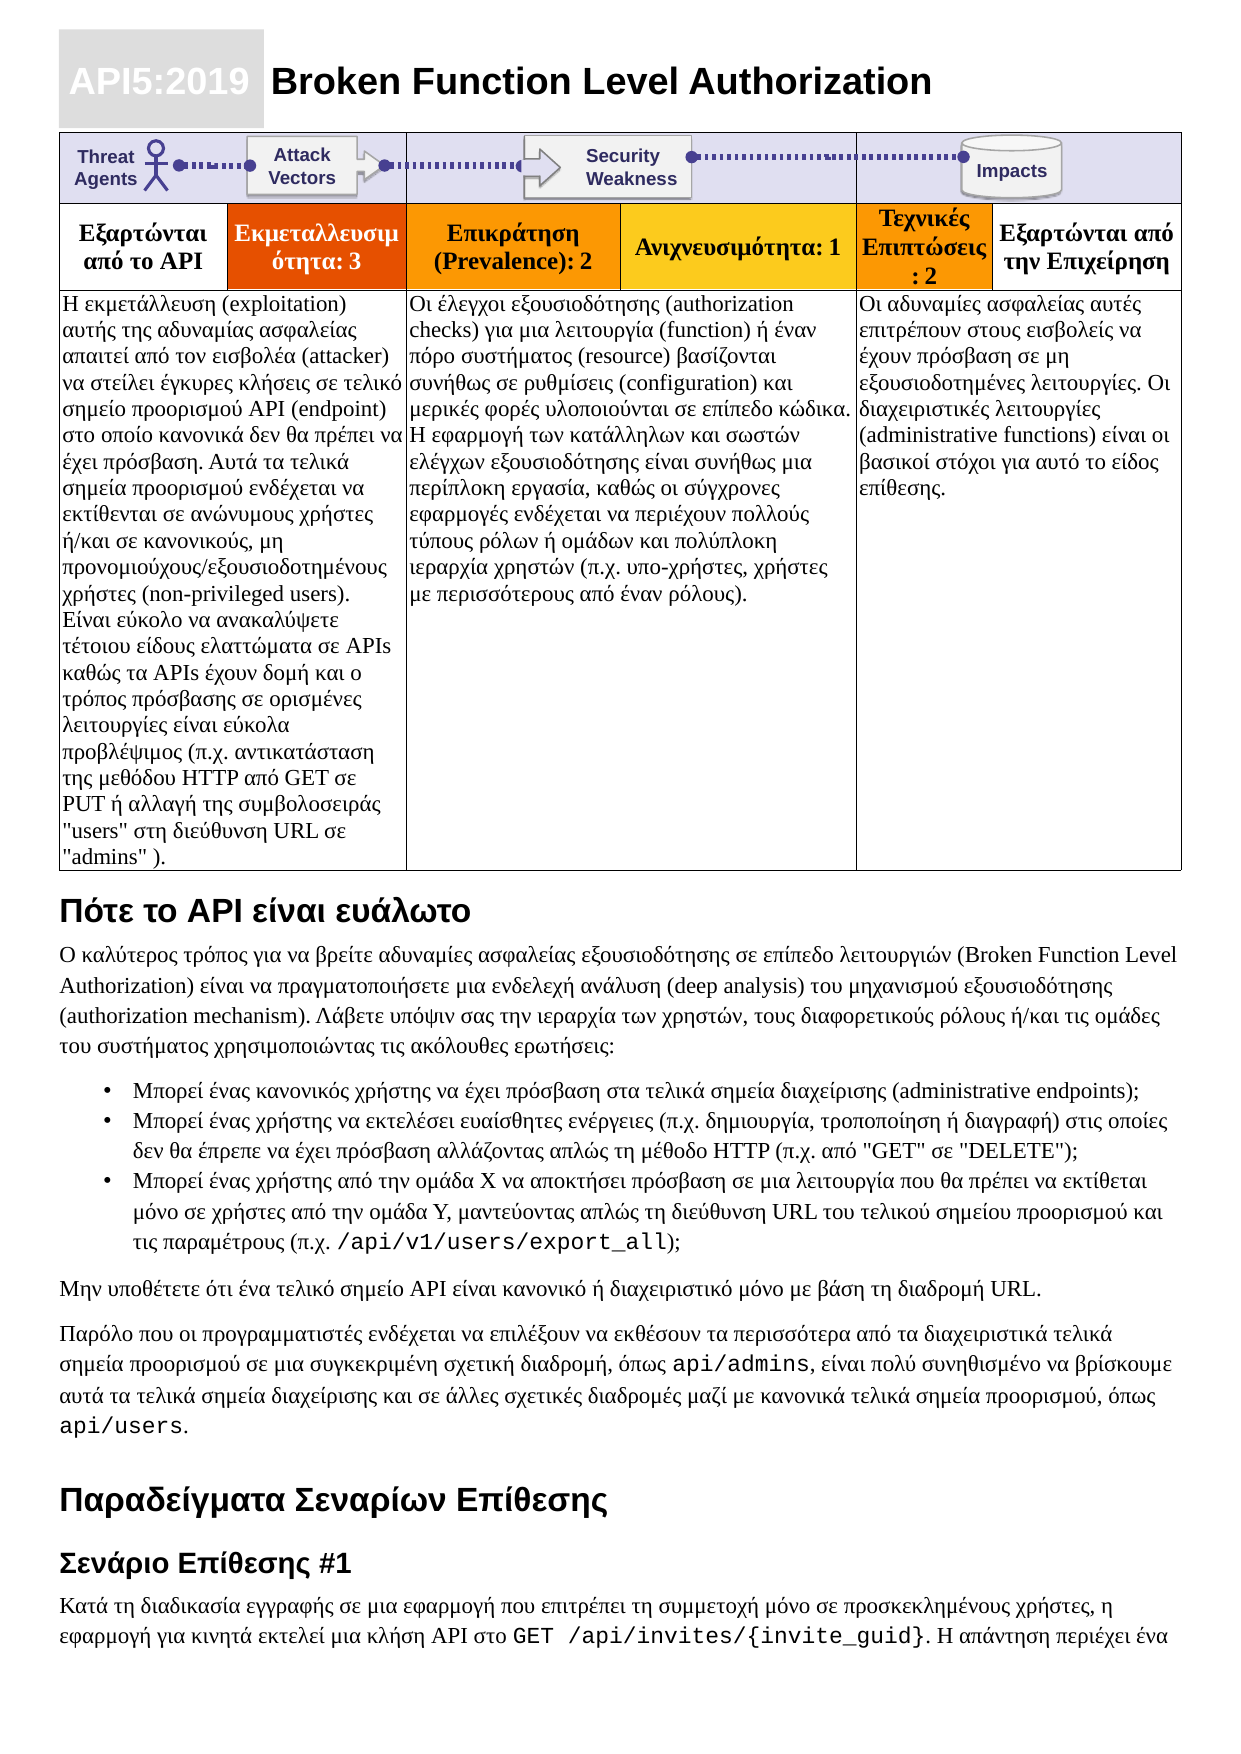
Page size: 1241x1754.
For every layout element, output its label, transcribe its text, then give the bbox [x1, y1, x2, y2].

subtitle Παραδείγματα Σεναρίων Επίθεσης [59, 1480, 1181, 1519]
text Ο καλύτερος τρόπος για να βρείτε αδυναμίες ασφαλείας εξουσιοδότησης σε επίπεδο λειτουργιών (Broken Function Level Authorization) είναι να πραγματοποιήσετε μια ενδελεχή ανάλυση (deep analysis) του μηχανισμού εξουσιοδότησης (authorization mechanism). Λάβετε υπόψιν σας την ιεραρχία των χρηστών, τους διαφορετικούς ρόλους ή/και τις ομάδες του συστήματος χρησιμοποιώντας τις ακόλουθες ερωτήσεις: [59, 942, 1181, 1058]
subtitle Πότε το API είναι ευάλωτο [59, 890, 1181, 929]
table_header [620, 133, 856, 203]
table_cell Εξαρτώνται από την Επιχείρηση [993, 204, 1181, 289]
table_cell Οι αδυναμίες ασφαλείας αυτές επιτρέπουν στους εισβολείς να έχουν πρόσβαση σε μη εξουσιοδοτημένες λειτουργίες. Οι διαχειριστικές λειτουργίες (administrative functions) είναι οι βασικοί στόχοι για αυτό το είδος επίθεσης. [857, 291, 1181, 869]
text Μην υποθέτετε ότι ένα τελικό σημείο API είναι κανονικό ή διαχειριστικό μόνο με βάση τη διαδρομή URL. [59, 1275, 1181, 1301]
table_cell Η εκμετάλλευση (exploitation) αυτής της αδυναμίας ασφαλείας απαιτεί από τον εισβολέα (attacker) να στείλει έγκυρες κλήσεις σε τελικό σημείο προορισμού API (endpoint) στο οποίο κανονικά δεν θα πρέπει να έχει πρόσβαση. Αυτά τα τελικά σημεία προορισμού ενδέχεται να εκτίθενται σε ανώνυμους χρήστες ή/και σε κανονικούς, μη προνομιούχους/εξουσιοδοτημένους χρήστες (non-privileged users). Είναι εύκολο να ανακαλύψετε τέτοιου είδους ελαττώματα σε APIs καθώς τα APIs έχουν δομή και ο τρόπος πρόσβασης σε ορισμένες λειτουργίες είναι εύκολα προβλέψιμος (π.χ. αντικατάσταση της μεθόδου HTTP από GET σε PUT ή αλλαγή της συμβολοσειράς "users" στη διεύθυνση URL σε "admins" ). [60, 291, 406, 869]
table_header [407, 133, 620, 203]
table_header [992, 133, 1181, 203]
table_header [857, 133, 992, 203]
text Παρόλο που οι προγραμματιστές ενδέχεται να επιλέξουν να εκθέσουν τα περισσότερα από τα διαχειριστικά τελικά σημεία προορισμού σε μια συγκεκριμένη σχετική διαδρομή, όπως api/admins, είναι πολύ συνηθισμένο να βρίσκουμε αυτά τα τελικά σημεία διαχείρισης και σε άλλες σχετικές διαδρομές μαζί με κανονικά τελικά σημεία προορισμού, όπως api/users. [59, 1320, 1181, 1441]
text Κατά τη διαδικασία εγγραφής σε μια εφαρμογή που επιτρέπει τη συμμετοχή μόνο σε προσκεκλημένους χρήστες, η εφαρμογή για κινητά εκτελεί μια κλήση API στο GET /api/invites/{invite_guid}. Η απάντηση περιέχει ένα [59, 1592, 1181, 1651]
table_cell Οι έλεγχοι εξουσιοδότησης (authorization checks) για μια λειτουργία (function) ή έναν πόρο συστήματος (resource) βασίζονται συνήθως σε ρυθμίσεις (configuration) και μερικές φορές υλοποιούνται σε επίπεδο κώδικα. Η εφαρμογή των κατάλληλων και σωστών ελέγχων εξουσιοδότησης είναι συνήθως μια περίπλοκη εργασία, καθώς οι σύγχρονες εφαρμογές ενδέχεται να περιέχουν πολλούς τύπους ρόλων ή ομάδων και πολύπλοκη ιεραρχία χρηστών (π.χ. υπο-χρήστες, χρήστες με περισσότερους από έναν ρόλους). [407, 291, 856, 869]
list Μπορεί ένας κανονικός χρήστης να έχει πρόσβαση στα τελικά σημεία διαχείρισης (administrative endpoints); [103, 1077, 1181, 1103]
table_cell Εξαρτώνται από το API [60, 204, 227, 289]
list Μπορεί ένας χρήστης από την ομάδα Χ να αποκτήσει πρόσβαση σε μια λειτουργία που θα πρέπει να εκτίθεται μόνο σε χρήστες από την ομάδα Υ, μαντεύοντας απλώς τη διεύθυνση URL του τελικού σημείου προορισμού και τις παραμέτρους (π.χ. /api/v1/users/export_all); [103, 1168, 1181, 1256]
table_cell Ανιχνευσιμότητα: 1 [621, 204, 856, 289]
table_cell Επικράτηση (Prevalence): 2 [407, 204, 620, 289]
table_header [227, 133, 406, 203]
list Μπορεί ένας χρήστης να εκτελέσει ευαίσθητες ενέργειες (π.χ. δημιουργία, τροποποίηση ή διαγραφή) στις οποίες δεν θα έπρεπε να έχει πρόσβαση αλλάζοντας απλώς τη μέθοδο HTTP (π.χ. από "GET" σε "DELETE"); [103, 1107, 1181, 1164]
subtitle Σενάριο Επίθεσης #1 [59, 1546, 1181, 1579]
table_cell Εκμεταλλευσιμότητα: 3 [228, 204, 406, 289]
table_cell Τεχνικές Επιπτώσεις: 2 [857, 204, 992, 289]
table_header [60, 133, 227, 203]
